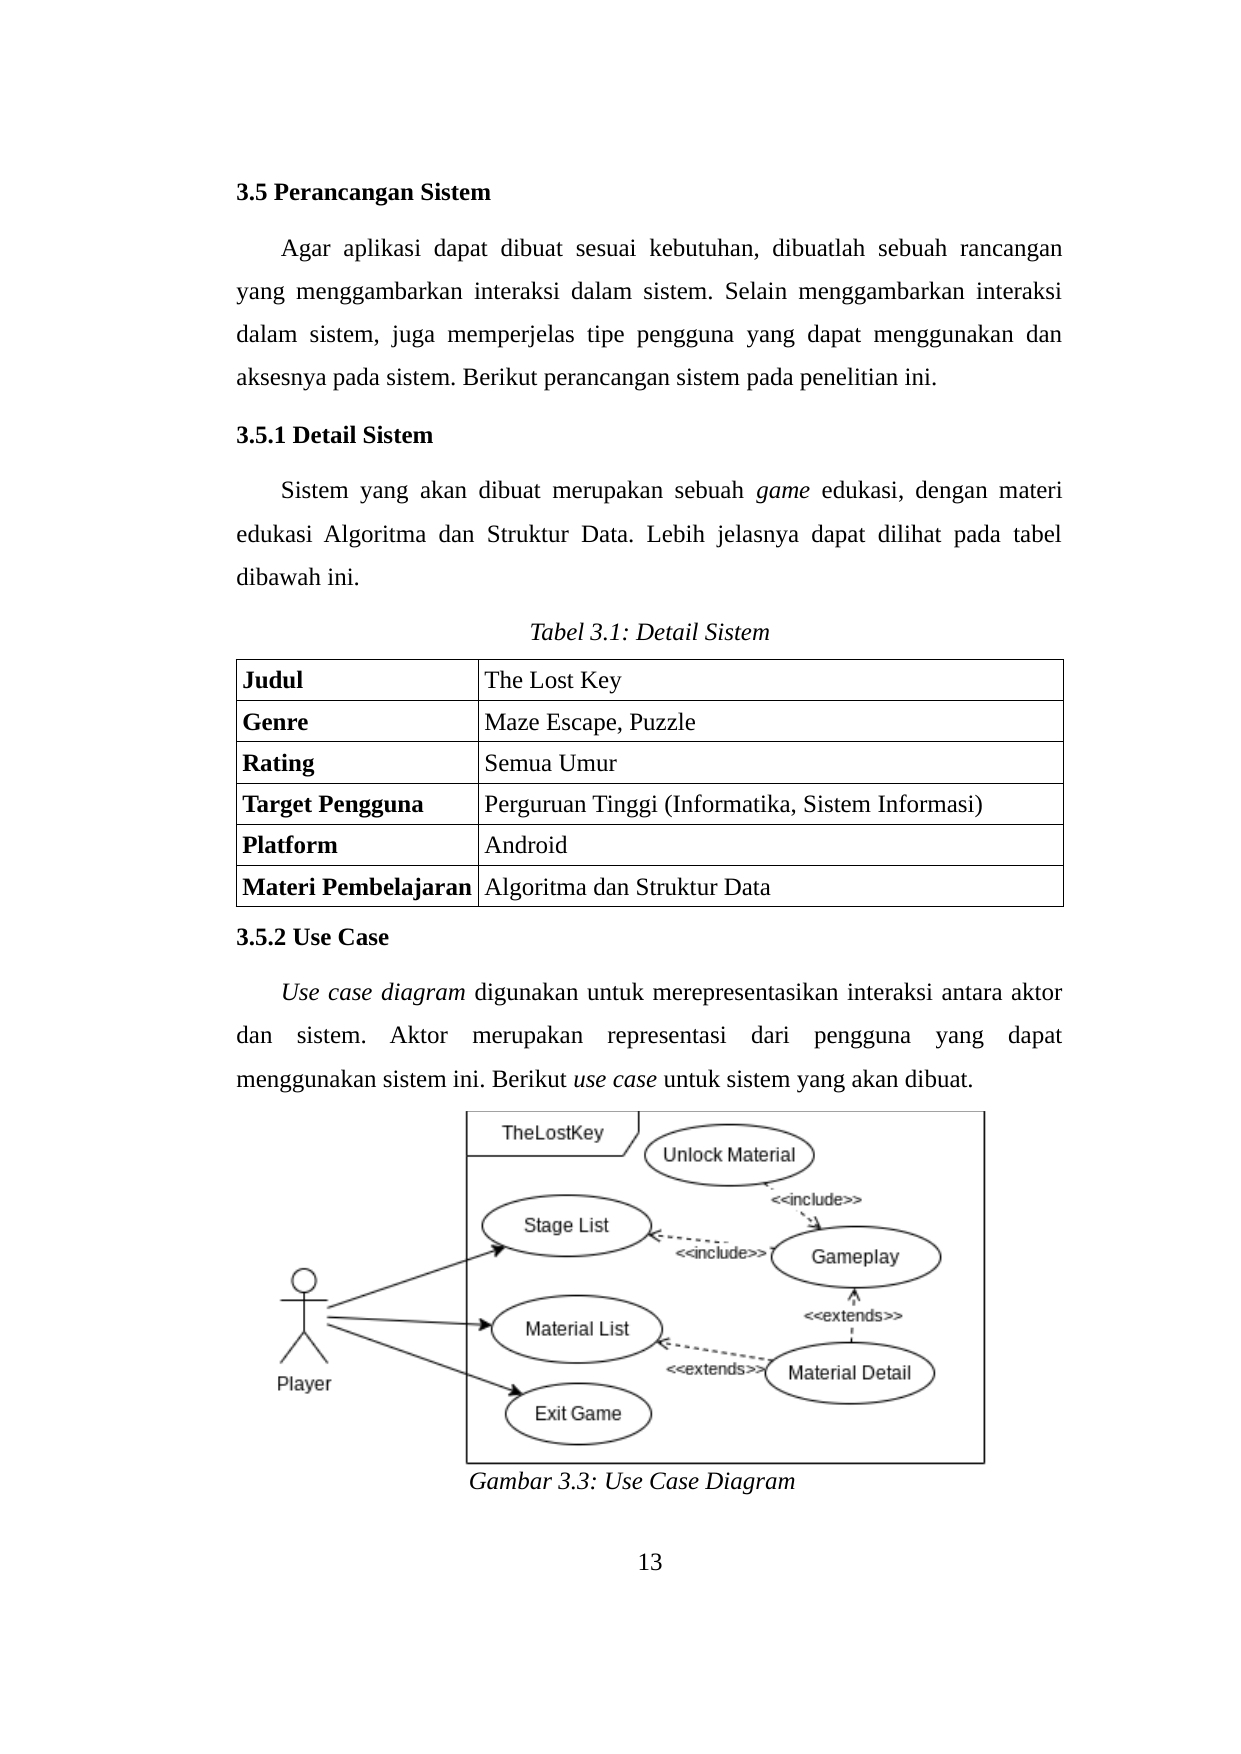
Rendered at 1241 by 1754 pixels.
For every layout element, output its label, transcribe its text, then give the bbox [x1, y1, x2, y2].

table_cell Rating [237, 742, 478, 782]
text Gambar 3.3: Use Case Diagram [277, 1466, 987, 1494]
table_cell Maze Escape, Puzzle [479, 701, 1063, 741]
text Agar aplikasi dapat dibuat sesuai kebutuhan, dibuatlah sebuah rancangan yang menggambarkan interaksi dalam sistem. Selain menggambarkan interaksi dalam sistem, juga memperjelas tipe pengguna yang dapat menggunakan dan aksesnya pada sistem. Berikut perancangan sistem pada penelitian ini. [236, 233, 1063, 391]
table_header The Lost Key [479, 660, 1063, 700]
table_cell Android [479, 825, 1063, 865]
subtitle Perancangan Sistem [236, 177, 1063, 206]
subtitle Use Case [236, 922, 1063, 951]
table_cell Perguruan Tinggi (Informatika, Sistem Informasi) [479, 784, 1063, 824]
table_cell Genre [237, 701, 478, 741]
table_cell Semua Umur [479, 742, 1063, 782]
table_cell Materi Pembelajaran [237, 866, 478, 906]
text [277, 1098, 987, 1111]
table_header Judul [237, 660, 478, 700]
text Use case diagram digunakan untuk merepresentasikan interaksi antara aktor dan sistem. Aktor merupakan representasi dari pengguna yang dapat menggunakan sistem ini. Berikut use case untuk sistem yang akan dibuat. [236, 977, 1063, 1092]
text Tabel 3.1: Detail Sistem [236, 617, 1063, 646]
table_cell Platform [237, 825, 478, 865]
picture [277, 1111, 987, 1466]
text Sistem yang akan dibuat merupakan sebuah game edukasi, dengan materi edukasi Algoritma dan Struktur Data. Lebih jelasnya dapat dilihat pada tabel dibawah ini. [236, 476, 1063, 591]
table_cell Target Pengguna [237, 784, 478, 824]
subtitle Detail Sistem [236, 420, 1063, 449]
table_cell Algoritma dan Struktur Data [479, 866, 1063, 906]
